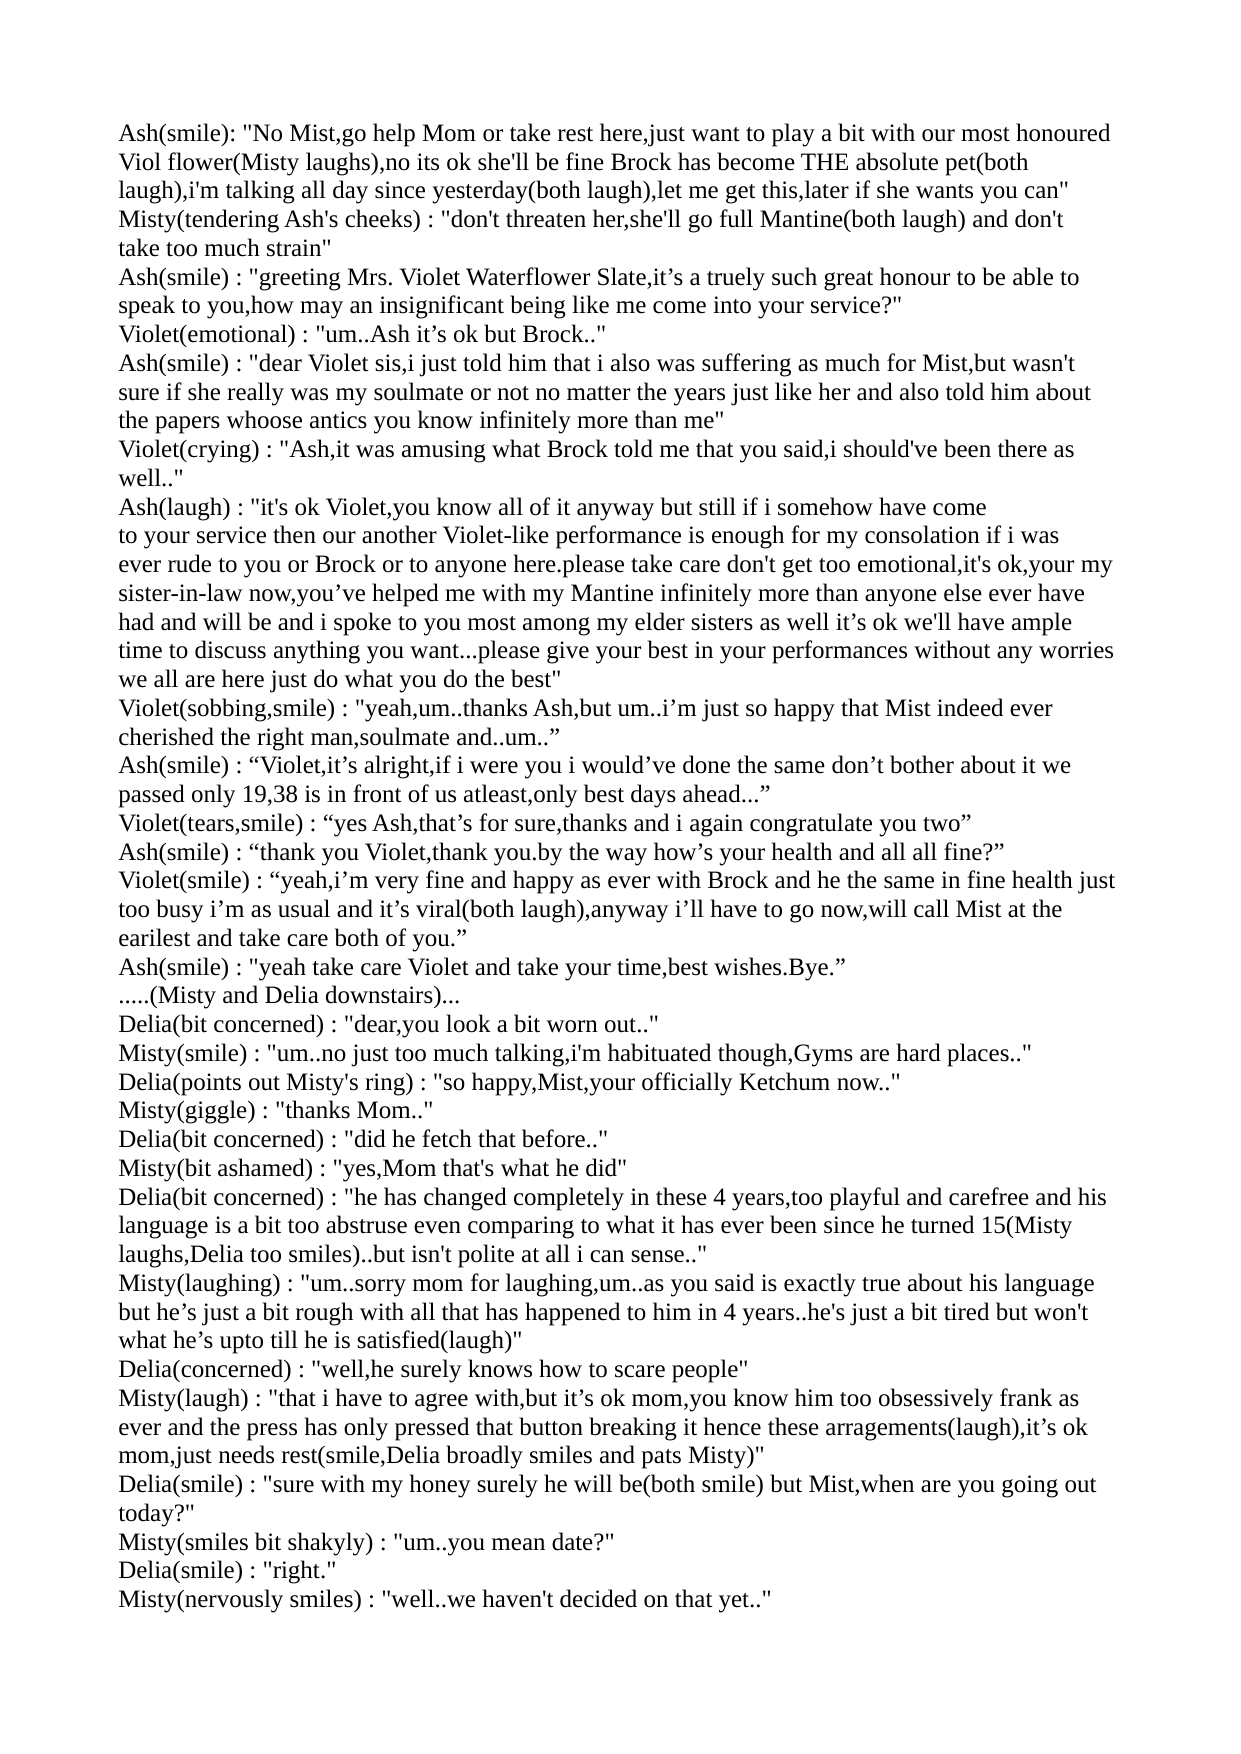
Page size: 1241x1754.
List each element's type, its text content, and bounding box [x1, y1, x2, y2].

text Ash(laugh) : "it's ok Violet,you know all of it anyway but still if i somehow have come [118, 492, 1122, 521]
text Misty(smiles bit shakyly) : "um..you mean date?" [118, 1527, 1122, 1556]
text to your service then our another Violet-like performance is enough for my consolation if i was [118, 521, 1122, 549]
text Delia(bit concerned) : "he has changed completely in these 4 years,too playful and carefree and his language is a bit too abstruse even comparing to what it has ever been since he turned 15(Misty laughs,Delia too smiles)..but isn't polite at all i can sense.." [118, 1182, 1122, 1268]
text Misty(tendering Ash's cheeks) : "don't threaten her,she'll go full Mantine(both laugh) and don't [118, 204, 1122, 233]
text Ash(smile) : "greeting Mrs. Violet Waterflower Slate,it’s a truely such great honour to be able to speak to you,how may an insignificant being like me come into your service?" [118, 262, 1122, 319]
text take too much strain" [118, 233, 1122, 262]
text Ash(smile) : "dear Violet sis,i just told him that i also was suffering as much for Mist,but wasn't sure if she really was my soulmate or not no matter the years just like her and also told him about the papers whoose antics you know infinitely more than me" [118, 348, 1122, 434]
text .....(Misty and Delia downstairs)... [118, 981, 1122, 1009]
text Violet(sobbing,smile) : "yeah,um..thanks Ash,but um..i’m just so happy that Mist indeed ever cherished the right man,soulmate and..um..” [118, 693, 1122, 751]
text Delia(smile) : "sure with my honey surely he will be(both smile) but Mist,when are you going out today?" [118, 1469, 1122, 1527]
text Ash(smile) : “Violet,it’s alright,if i were you i would’ve done the same don’t bother about it we passed only 19,38 is in front of us atleast,only best days ahead...” [118, 751, 1122, 808]
text Misty(nervously smiles) : "well..we haven't decided on that yet.." [118, 1584, 1122, 1613]
text well.." [118, 463, 1122, 492]
text Delia(points out Misty's ring) : "so happy,Mist,your officially Ketchum now.." [118, 1067, 1122, 1096]
text Delia(smile) : "right." [118, 1556, 1122, 1584]
text Ash(smile) : "yeah take care Violet and take your time,best wishes.Bye.” [118, 952, 1122, 981]
text Ash(smile): "No Mist,go help Mom or take rest here,just want to play a bit with our most honoured Viol flower(Misty laughs),no its ok she'll be fine Brock has become THE absolute pet(both laugh),i'm talking all day since yesterday(both laugh),let me get this,later if she wants you can" [118, 118, 1122, 204]
text Misty(bit ashamed) : "yes,Mom that's what he did" [118, 1153, 1122, 1182]
text Delia(bit concerned) : "dear,you look a bit worn out.." [118, 1009, 1122, 1038]
text Delia(concerned) : "well,he surely knows how to scare people" [118, 1354, 1122, 1383]
text ever rude to you or Brock or to anyone here.please take care don't get too emotional,it's ok,your my sister-in-law now,you’ve helped me with my Mantine infinitely more than anyone else ever have had and will be and i spoke to you most among my elder sisters as well it’s ok we'll have ample time to discuss anything you want...please give your best in your performances without any worries we all are here just do what you do the best" [118, 549, 1122, 693]
text Violet(emotional) : "um..Ash it’s ok but Brock.." [118, 319, 1122, 348]
text Misty(giggle) : "thanks Mom.." [118, 1096, 1122, 1124]
text Misty(laughing) : "um..sorry mom for laughing,um..as you said is exactly true about his language but he’s just a bit rough with all that has happened to him in 4 years..he's just a bit tired but won't what he’s upto till he is satisfied(laugh)" [118, 1268, 1122, 1354]
text Violet(smile) : “yeah,i’m very fine and happy as ever with Brock and he the same in fine health just too busy i’m as usual and it’s viral(both laugh),anyway i’ll have to go now,will call Mist at the earilest and take care both of you.” [118, 866, 1122, 952]
text Misty(smile) : "um..no just too much talking,i'm habituated though,Gyms are hard places.." [118, 1038, 1122, 1067]
text Ash(smile) : “thank you Violet,thank you.by the way how’s your health and all all fine?” [118, 837, 1122, 866]
text Violet(tears,smile) : “yes Ash,that’s for sure,thanks and i again congratulate you two” [118, 808, 1122, 837]
text Violet(crying) : "Ash,it was amusing what Brock told me that you said,i should've been there as [118, 434, 1122, 463]
text Misty(laugh) : "that i have to agree with,but it’s ok mom,you know him too obsessively frank as ever and the press has only pressed that button breaking it hence these arragements(laugh),it’s ok mom,just needs rest(smile,Delia broadly smiles and pats Misty)" [118, 1383, 1122, 1469]
text Delia(bit concerned) : "did he fetch that before.." [118, 1124, 1122, 1153]
